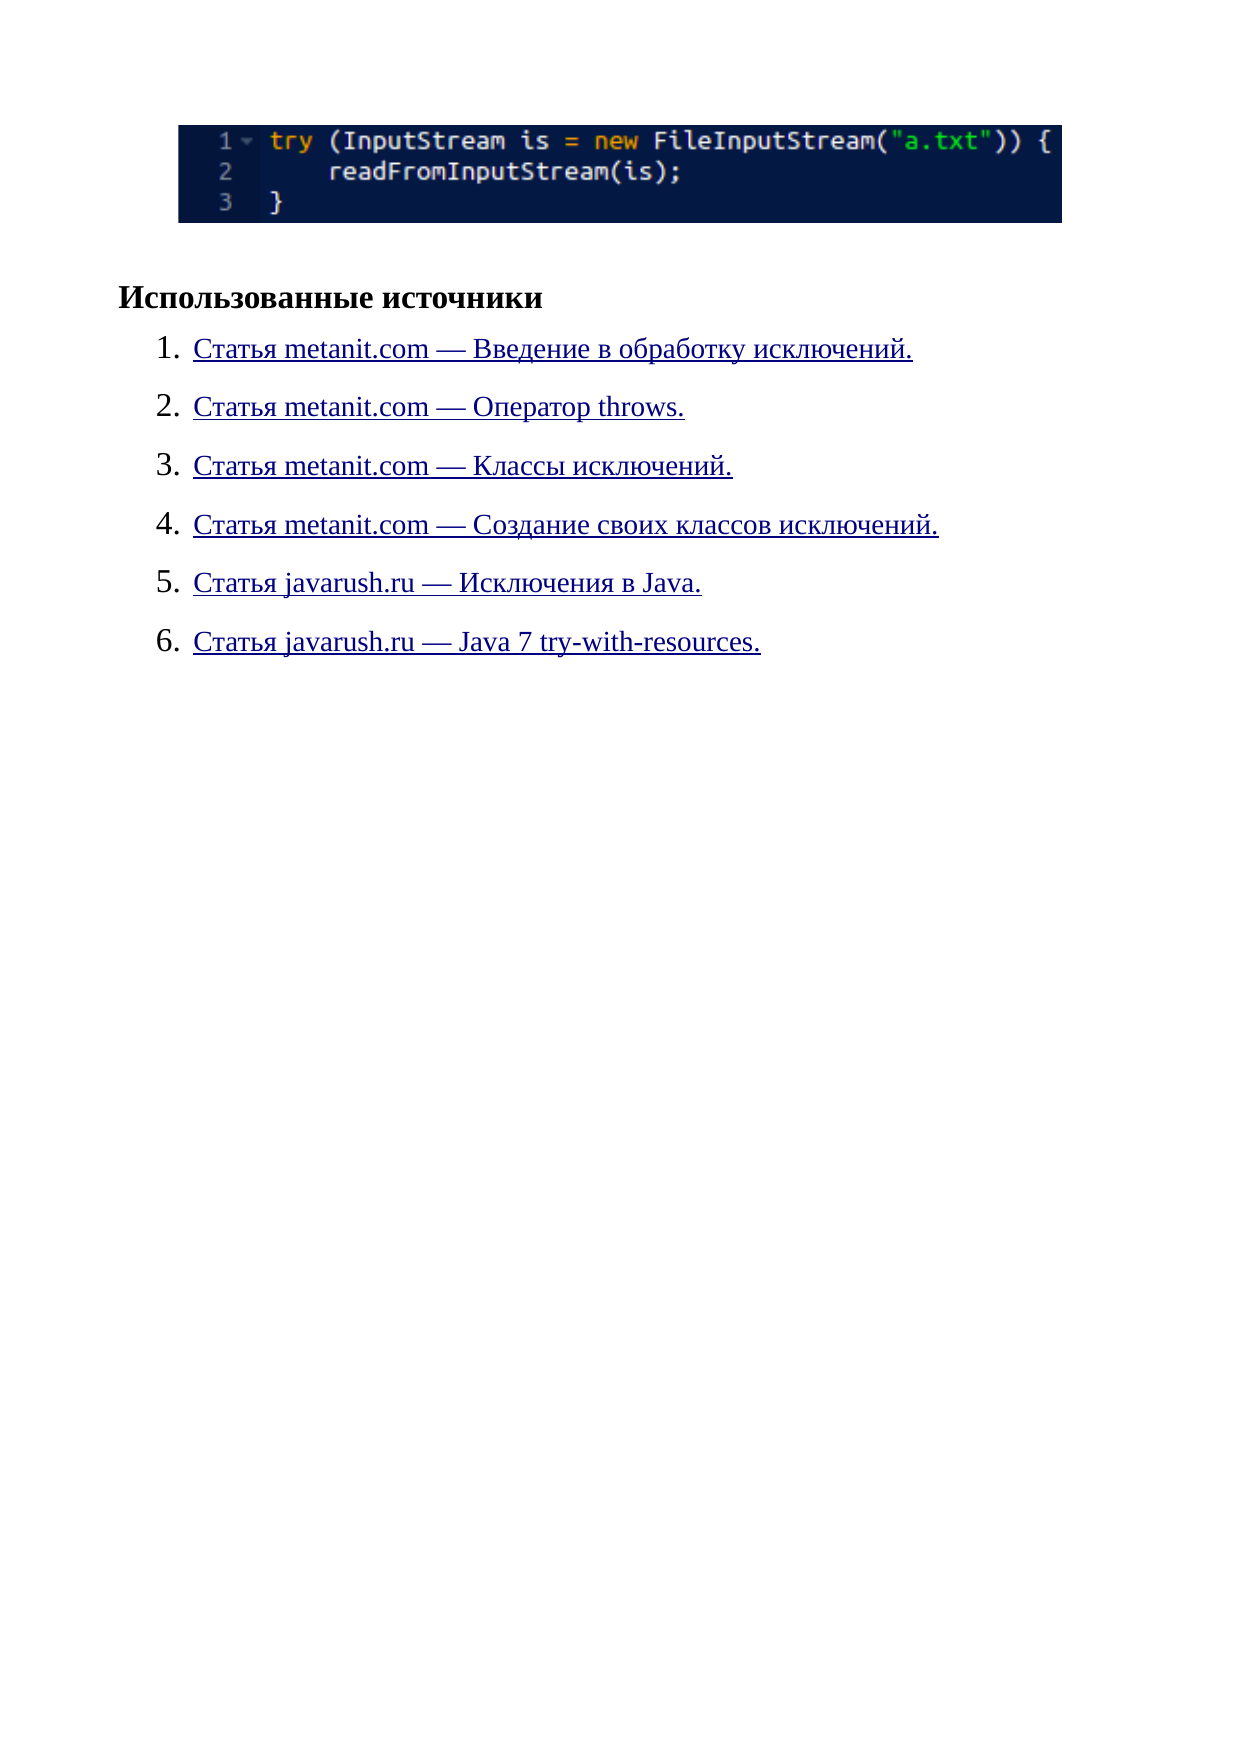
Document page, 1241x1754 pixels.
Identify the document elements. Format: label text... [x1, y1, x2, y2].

picture [178, 125, 261, 169]
list Статья metanit.com — Классы исключений. [156, 444, 1122, 483]
list Статья metanit.com — Создание своих классов исключений. [156, 503, 1122, 541]
list Статья javarush.ru — Исключения в Java. [156, 562, 1122, 600]
list Статья metanit.com — Введение в обработку исключений. [156, 327, 1122, 365]
subtitle Использованные источники [118, 285, 1122, 314]
list Статья metanit.com — Оператор throws. [156, 386, 1122, 424]
list Статья javarush.ru — Java 7 try-with-resources. [156, 620, 1122, 659]
